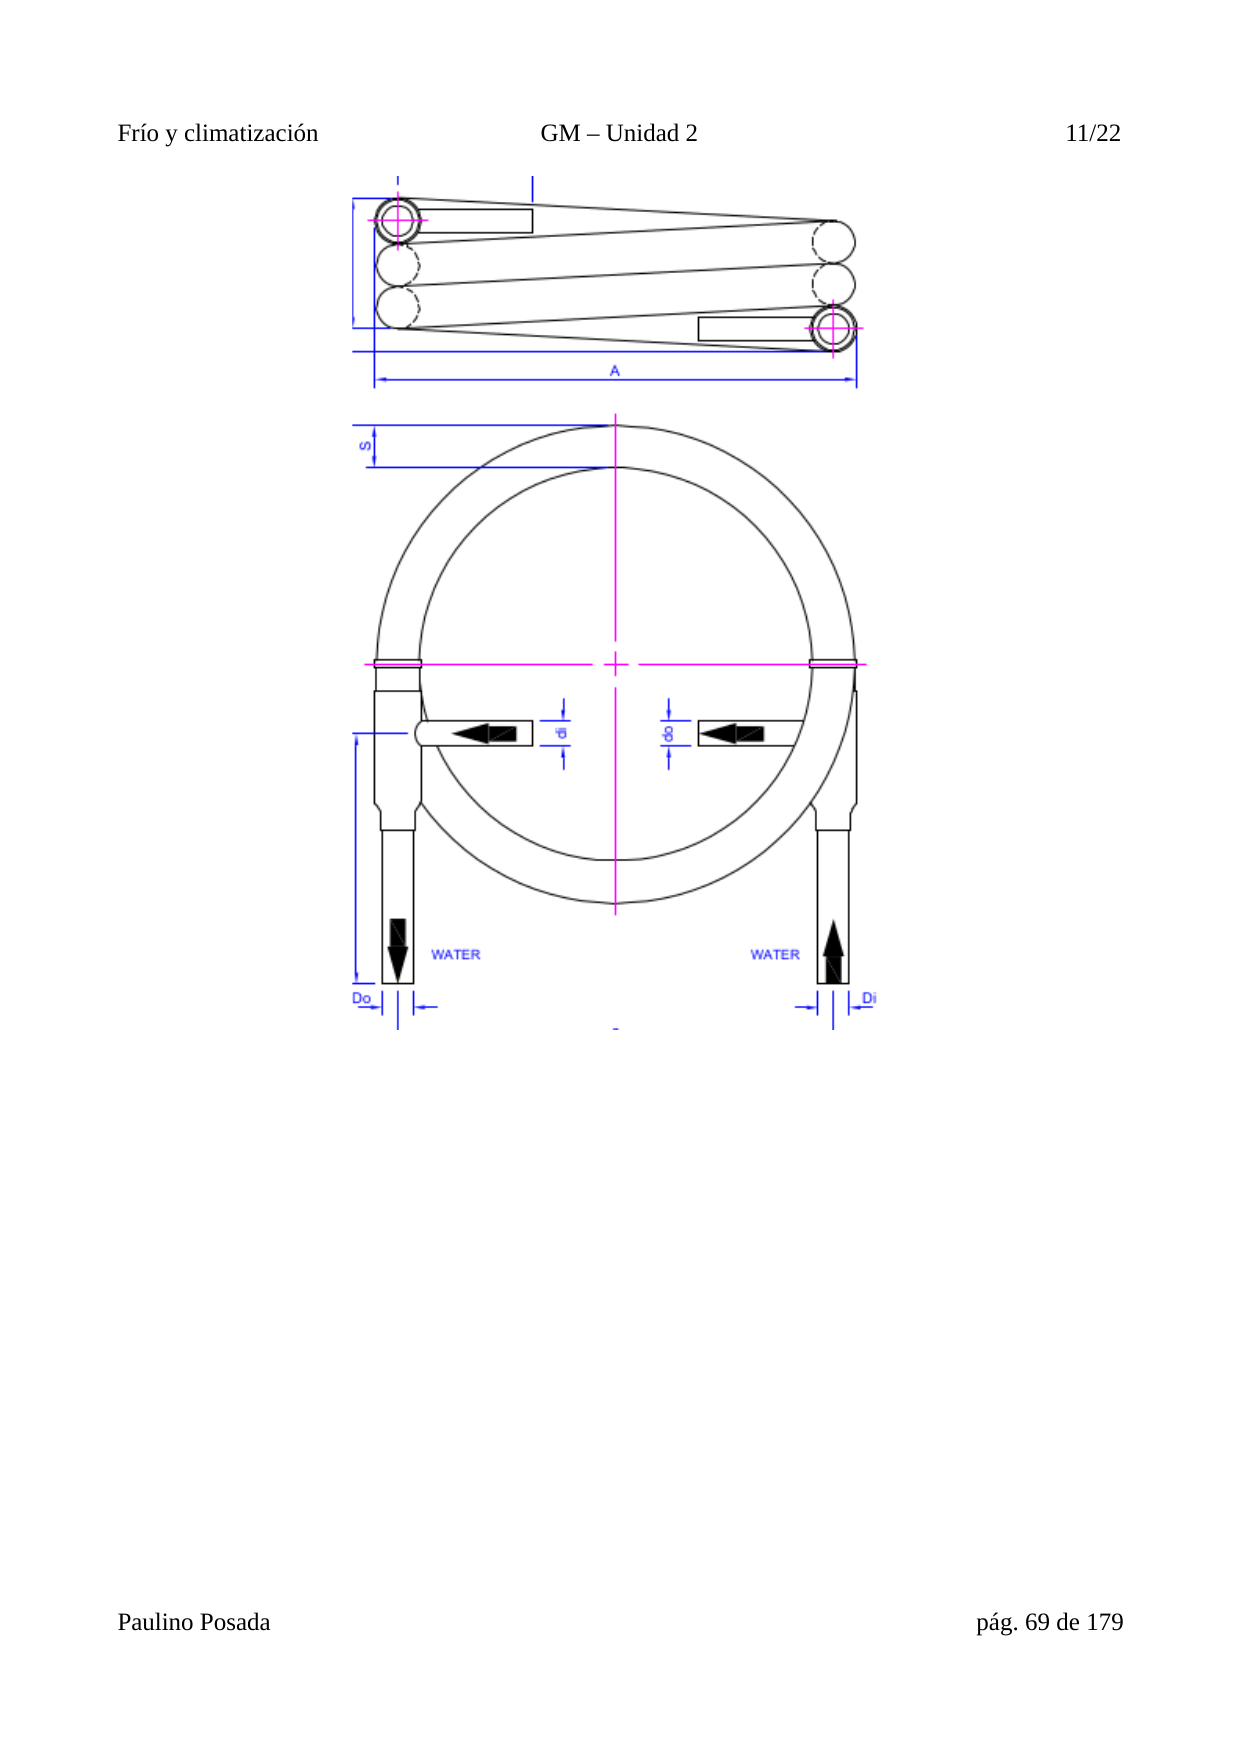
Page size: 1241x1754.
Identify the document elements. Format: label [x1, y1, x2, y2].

picture [352, 176, 889, 1030]
